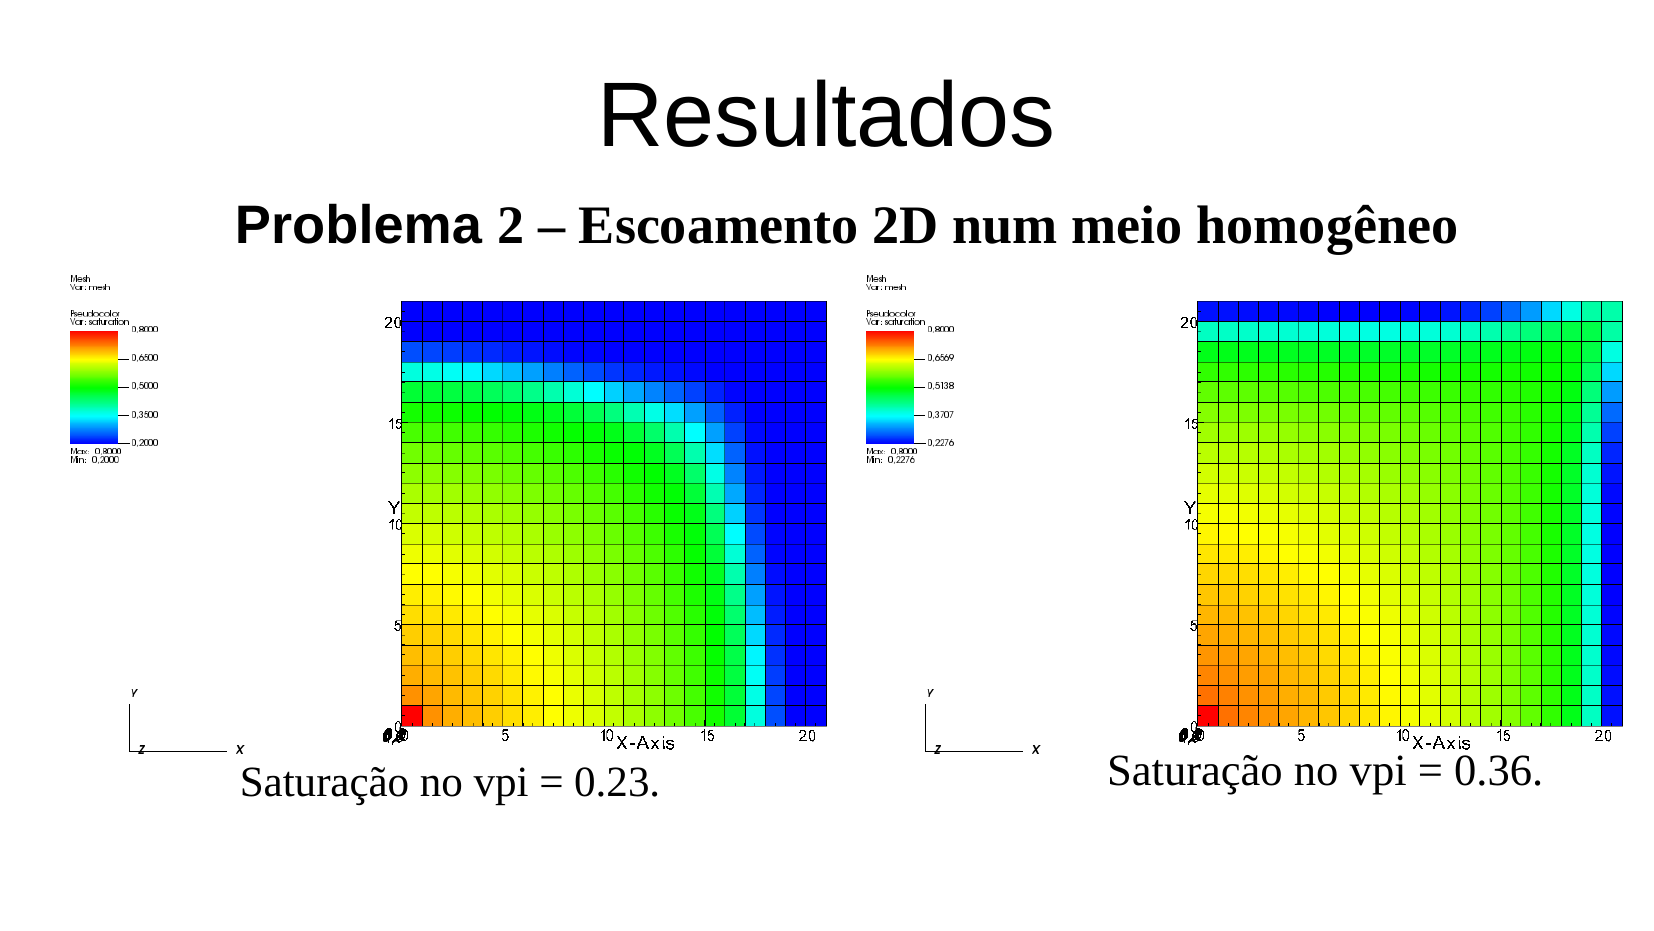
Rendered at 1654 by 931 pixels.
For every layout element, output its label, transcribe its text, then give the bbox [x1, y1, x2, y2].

title Resultados [82, 37, 1571, 193]
picture [59, 271, 1654, 531]
chart [0, 510, 1654, 837]
list Problema 2 – Escoamento 2D num meio homogêneo [0, 194, 1625, 272]
